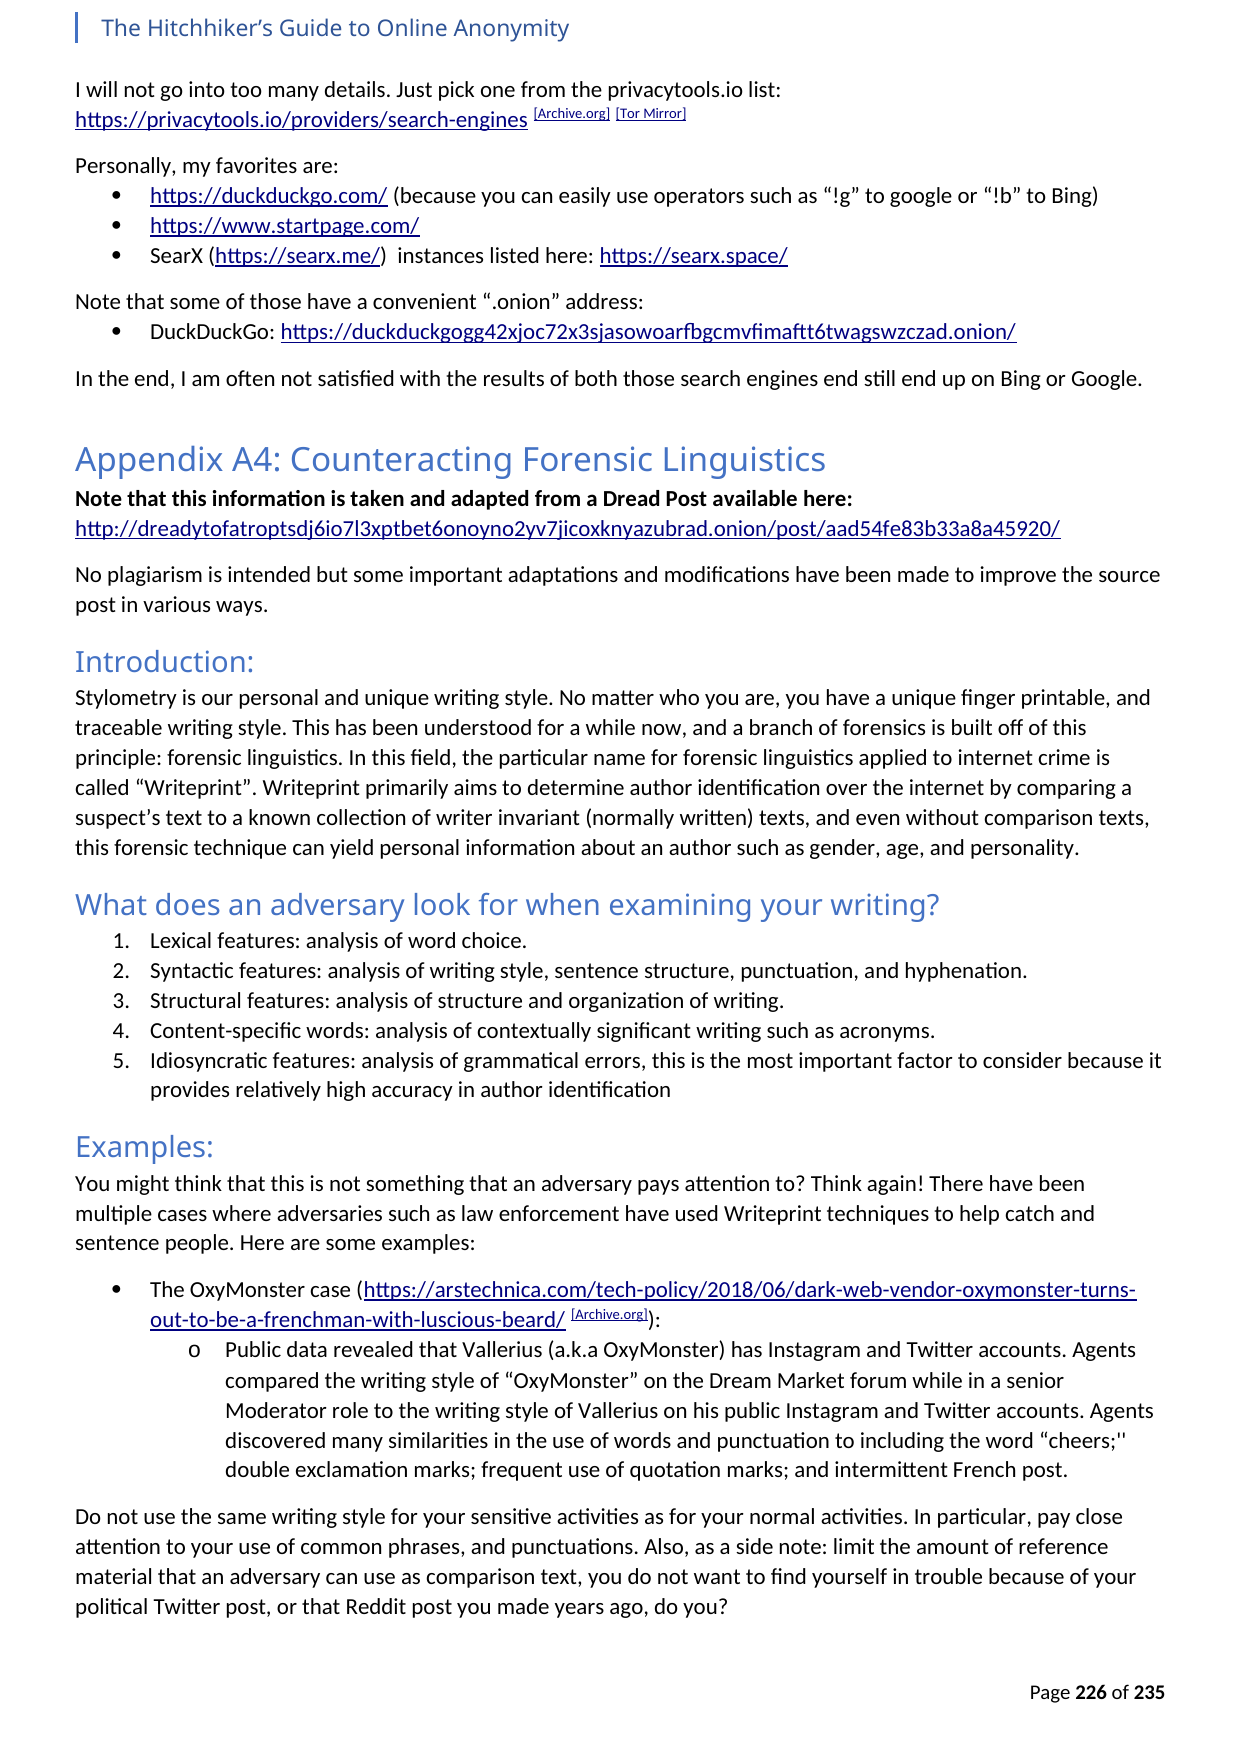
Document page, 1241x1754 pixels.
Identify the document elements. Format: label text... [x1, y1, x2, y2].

text Personally, my favorites are: [75, 151, 1165, 179]
text No plagiarism is intended but some important adaptations and modifications have been made to improve the source post in various ways. [75, 561, 1165, 618]
list https://duckduckgo.com/ (because you can easily use operators such as “!g” to google or “!b” to Bing) [112, 181, 1165, 209]
text Do not use the same writing style for your sensitive activities as for your normal activities. In particular, pay close attention to your use of common phrases, and punctuations. Also, as a side note: limit the amount of reference material that an adversary can use as comparison text, you do not want to find yourself in trouble because of your political Twitter post, or that Reddit post you made years ago, do you? [75, 1502, 1165, 1620]
list https://www.startpage.com/ [112, 211, 1165, 239]
subtitle Appendix A4: Counteracting Forensic Linguistics [75, 436, 1165, 481]
text In the end, I am often not satisfied with the results of both those search engines end still end up on Bing or Google. [75, 364, 1165, 392]
text Note that this information is taken and adapted from a Dread Post available here: http://dreadytofatroptsdj6io7l3xptbet6onoyno2yv7jicoxknyazubrad.onion/post/aad54fe83b33a8a45920/ [75, 484, 1165, 542]
text Note that some of those have a convenient “.onion” address: [75, 287, 1165, 316]
text Stylometry is our personal and unique writing style. No matter who you are, you have a unique finger printable, and traceable writing style. This has been understood for a while now, and a branch of forensics is built off of this principle: forensic linguistics. In this field, the particular name for forensic linguistics applied to internet crime is called “Writeprint”. Writeprint primarily aims to determine author identification over the internet by comparing a suspect’s text to a known collection of writer invariant (normally written) texts, and even without comparison texts, this forensic technique can yield personal information about an author such as gender, age, and personality. [75, 683, 1165, 861]
subtitle Introduction: [75, 641, 1165, 681]
list Structural features: analysis of structure and organization of writing. [112, 986, 1165, 1014]
list The OxyMonster case (https://arstechnica.com/tech-policy/2018/06/dark-web-vendor-oxymonster-turns-out-to-be-a-frenchman-with-luscious-beard/ [Archive.org]): [112, 1275, 1165, 1333]
list Idiosyncratic features: analysis of grammatical errors, this is the most important factor to consider because it provides relatively high accuracy in author identification [112, 1046, 1165, 1104]
list Content-specific words: analysis of contextually significant writing such as acronyms. [112, 1016, 1165, 1044]
subtitle What does an adversary look for when examining your writing? [75, 884, 1165, 923]
text You might think that this is not something that an adversary pays attention to? Think again! There have been multiple cases where adversaries such as law enforcement have used Writeprint techniques to help catch and sentence people. Here are some examples: [75, 1169, 1165, 1257]
list DuckDuckGo: https://duckduckgogg42xjoc72x3sjasowoarfbgcmvfimaftt6twagswzczad.onion/ [112, 317, 1165, 345]
list Public data revealed that Vallerius (a.k.a OxyMonster) has Instagram and Twitter accounts. Agents compared the writing style of “OxyMonster” on the Dream Market forum while in a senior Moderator role to the writing style of Vallerius on his public Instagram and Twitter accounts. Agents discovered many similarities in the use of words and punctuation to including the word “cheers;'' double exclamation marks; frequent use of quotation marks; and intermittent French post. [187, 1335, 1165, 1484]
list Lexical features: analysis of word choice. [112, 926, 1165, 954]
subtitle Examples: [75, 1126, 1165, 1166]
list SearX (https://searx.me/) instances listed here: https://searx.space/ [112, 241, 1165, 269]
list Syntactic features: analysis of writing style, sentence structure, punctuation, and hyphenation. [112, 956, 1165, 984]
text I will not go into too many details. Just pick one from the privacytools.io list: https://privacytools.io/providers/search-engines [Archive.org] [Tor Mirror] [75, 75, 1165, 133]
